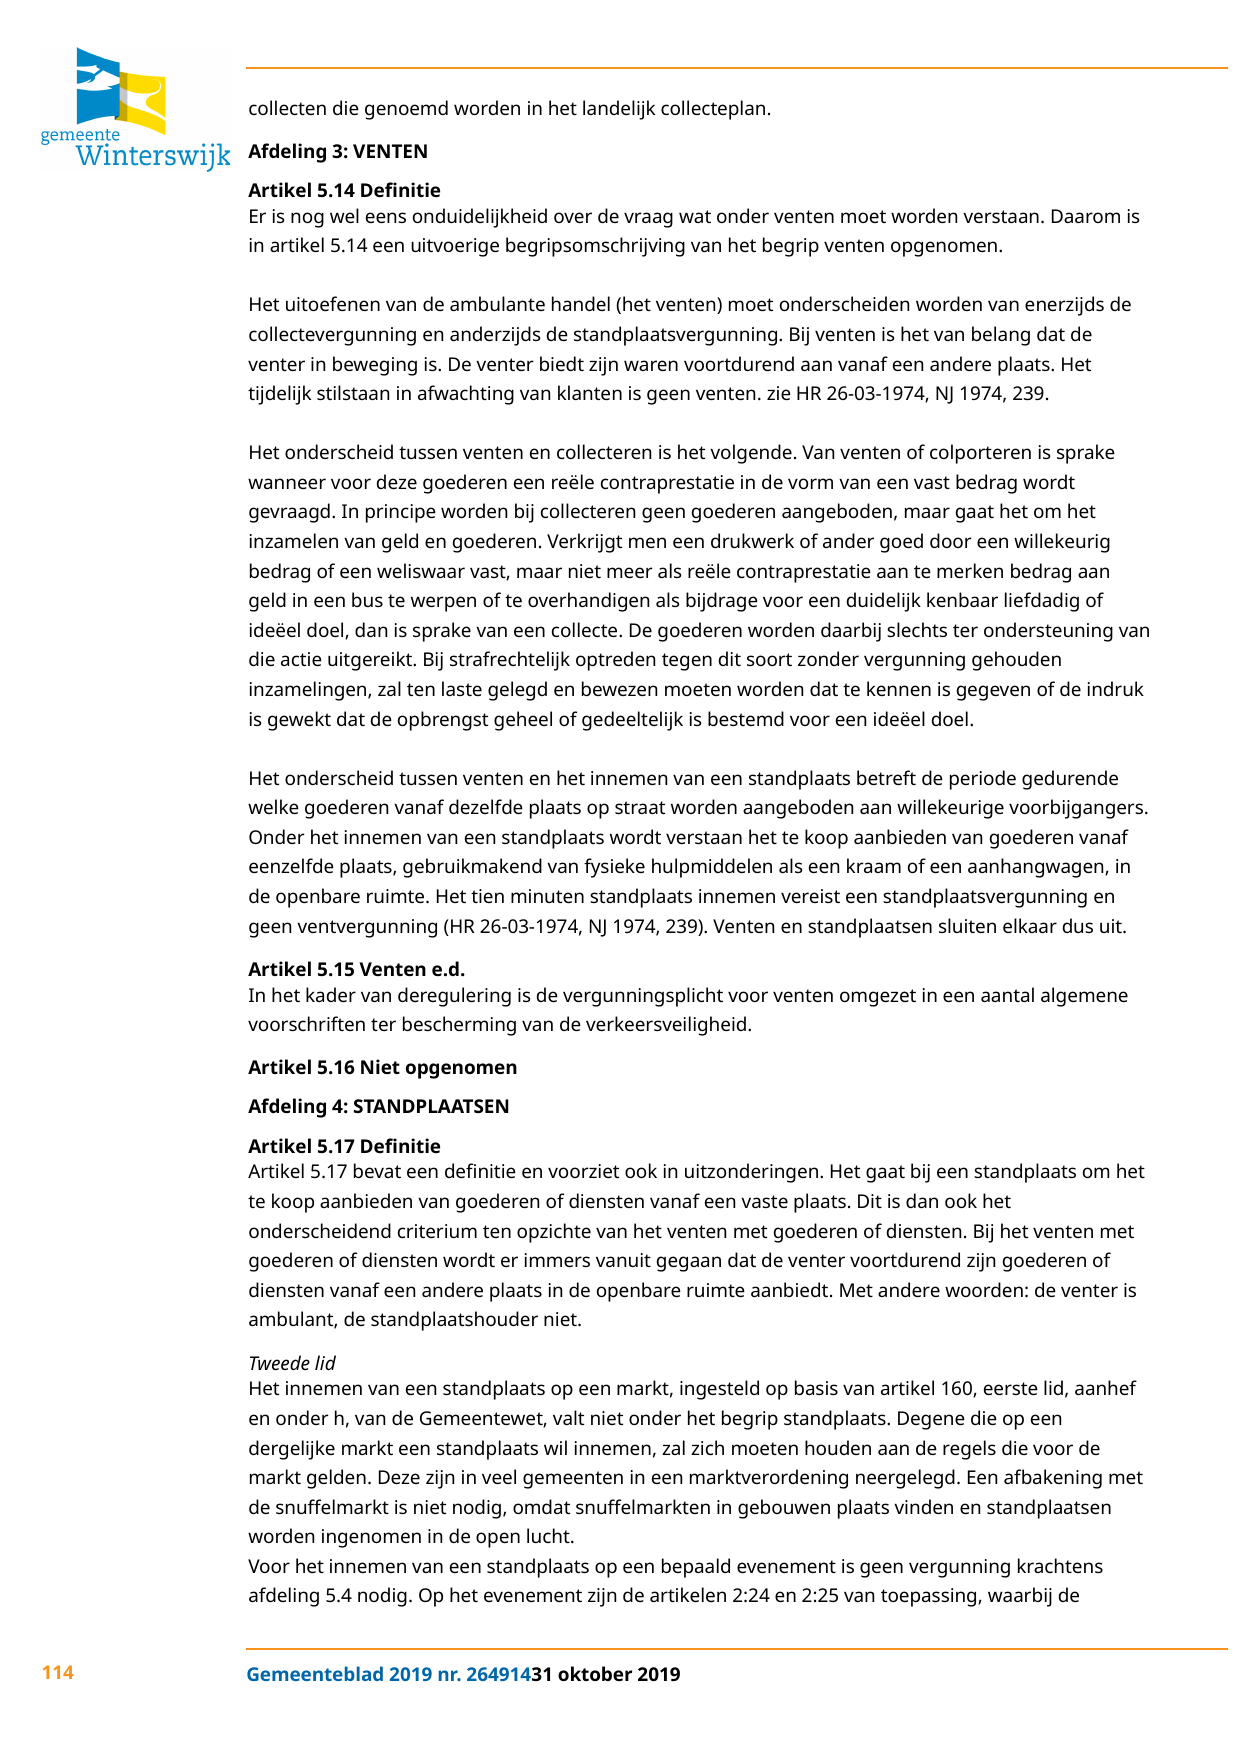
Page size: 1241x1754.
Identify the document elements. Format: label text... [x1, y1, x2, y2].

text Artikel 5.15 Venten e.d. [248, 956, 1152, 982]
text Tweede lid [248, 1350, 1152, 1376]
text Het onderscheid tussen venten en het innemen van een standplaats betreft de periode gedurende welke goederen vanaf dezelfde plaats op straat worden aangeboden aan willekeurige voorbijgangers. Onder het innemen van een standplaats wordt verstaan het te koop aanbieden van goederen vanaf eenzelfde plaats, gebruikmakend van fysieke hulpmiddelen als een kraam of een aanhangwagen, in de openbare ruimte. Het tien minuten standplaats innemen vereist een standplaatsvergunning en geen ventvergunning (HR 26-03-1974, NJ 1974, 239). Venten en standplaatsen sluiten elkaar dus uit. [248, 765, 1152, 939]
text Artikel 5.17 bevat een definitie en voorziet ook in uitzonderingen. Het gaat bij een standplaats om het te koop aanbieden van goederen of diensten vanaf een vaste plaats. Dit is dan ook het onderscheidend criterium ten opzichte van het venten met goederen of diensten. Bij het venten met goederen of diensten wordt er immers vanuit gegaan dat de venter voortdurend zijn goederen of diensten vanaf een andere plaats in de openbare ruimte aanbiedt. Met andere woorden: de venter is ambulant, de standplaatshouder niet. [248, 1159, 1152, 1332]
text Er is nog wel eens onduidelijkheid over de vraag wat onder venten moet worden verstaan. Daarom is in artikel 5.14 een uitvoerige begripsomschrijving van het begrip venten opgenomen. [248, 203, 1152, 258]
text Het onderscheid tussen venten en collecteren is het volgende. Van venten of colporteren is sprake wanneer voor deze goederen een reële contraprestatie in de vorm van een vast bedrag wordt gevraagd. In principe worden bij collecteren geen goederen aangeboden, maar gaat het om het inzamelen van geld en goederen. Verkrijgt men een drukwerk of ander goed door een willekeurig bedrag of een weliswaar vast, maar niet meer als reële contraprestatie aan te merken bedrag aan geld in een bus te werpen of te overhandigen als bijdrage voor een duidelijk kenbaar liefdadig of ideëel doel, dan is sprake van een collecte. De goederen worden daarbij slechts ter ondersteuning van die actie uitgereikt. Bij strafrechtelijk optreden tegen dit soort zonder vergunning gehouden inzamelingen, zal ten laste gelegd en bewezen moeten worden dat te kennen is gegeven of de indruk is gewekt dat de opbrengst geheel of gedeeltelijk is bestemd voor een ideëel doel. [248, 439, 1152, 732]
picture [41, 47, 231, 172]
text Het innemen van een standplaats op een markt, ingesteld op basis van artikel 160, eerste lid, aanhef en onder h, van de Gemeentewet, valt niet onder het begrip standplaats. Degene die op een dergelijke markt een standplaats wil innemen, zal zich moeten houden aan de regels die voor de markt gelden. Deze zijn in veel gemeenten in een marktverordening neergelegd. Een afbakening met de snuffelmarkt is niet nodig, omdat snuffelmarkten in gebouwen plaats vinden en standplaatsen worden ingenomen in de open lucht. [248, 1376, 1152, 1549]
text Artikel 5.16 Niet opgenomen [248, 1054, 1152, 1080]
text In het kader van deregulering is de vergunningsplicht voor venten omgezet in een aantal algemene voorschriften ter bescherming van de verkeersveiligheid. [248, 982, 1152, 1037]
text Het uitoefenen van de ambulante handel (het venten) moet onderscheiden worden van enerzijds de collectevergunning en anderzijds de standplaatsvergunning. Bij venten is het van belang dat de venter in beweging is. De venter biedt zijn waren voortdurend aan vanaf een andere plaats. Het tijdelijk stilstaan in afwachting van klanten is geen venten. zie HR 26-03-1974, NJ 1974, 239. [248, 292, 1152, 406]
text Afdeling 4: STANDPLAATSEN [248, 1094, 1152, 1119]
text Voor het innemen van een standplaats op een bepaald evenement is geen vergunning krachtens afdeling 5.4 nodig. Op het evenement zijn de artikelen 2:24 en 2:25 van toepassing, waarbij de [248, 1553, 1152, 1608]
text Artikel 5.14 Definitie [248, 177, 1152, 203]
picture [225, 153, 231, 162]
text collecten die genoemd worden in het landelijk collecteplan. [248, 95, 1152, 121]
text Afdeling 3: VENTEN [248, 138, 1152, 164]
text Artikel 5.17 Definitie [248, 1133, 1152, 1159]
